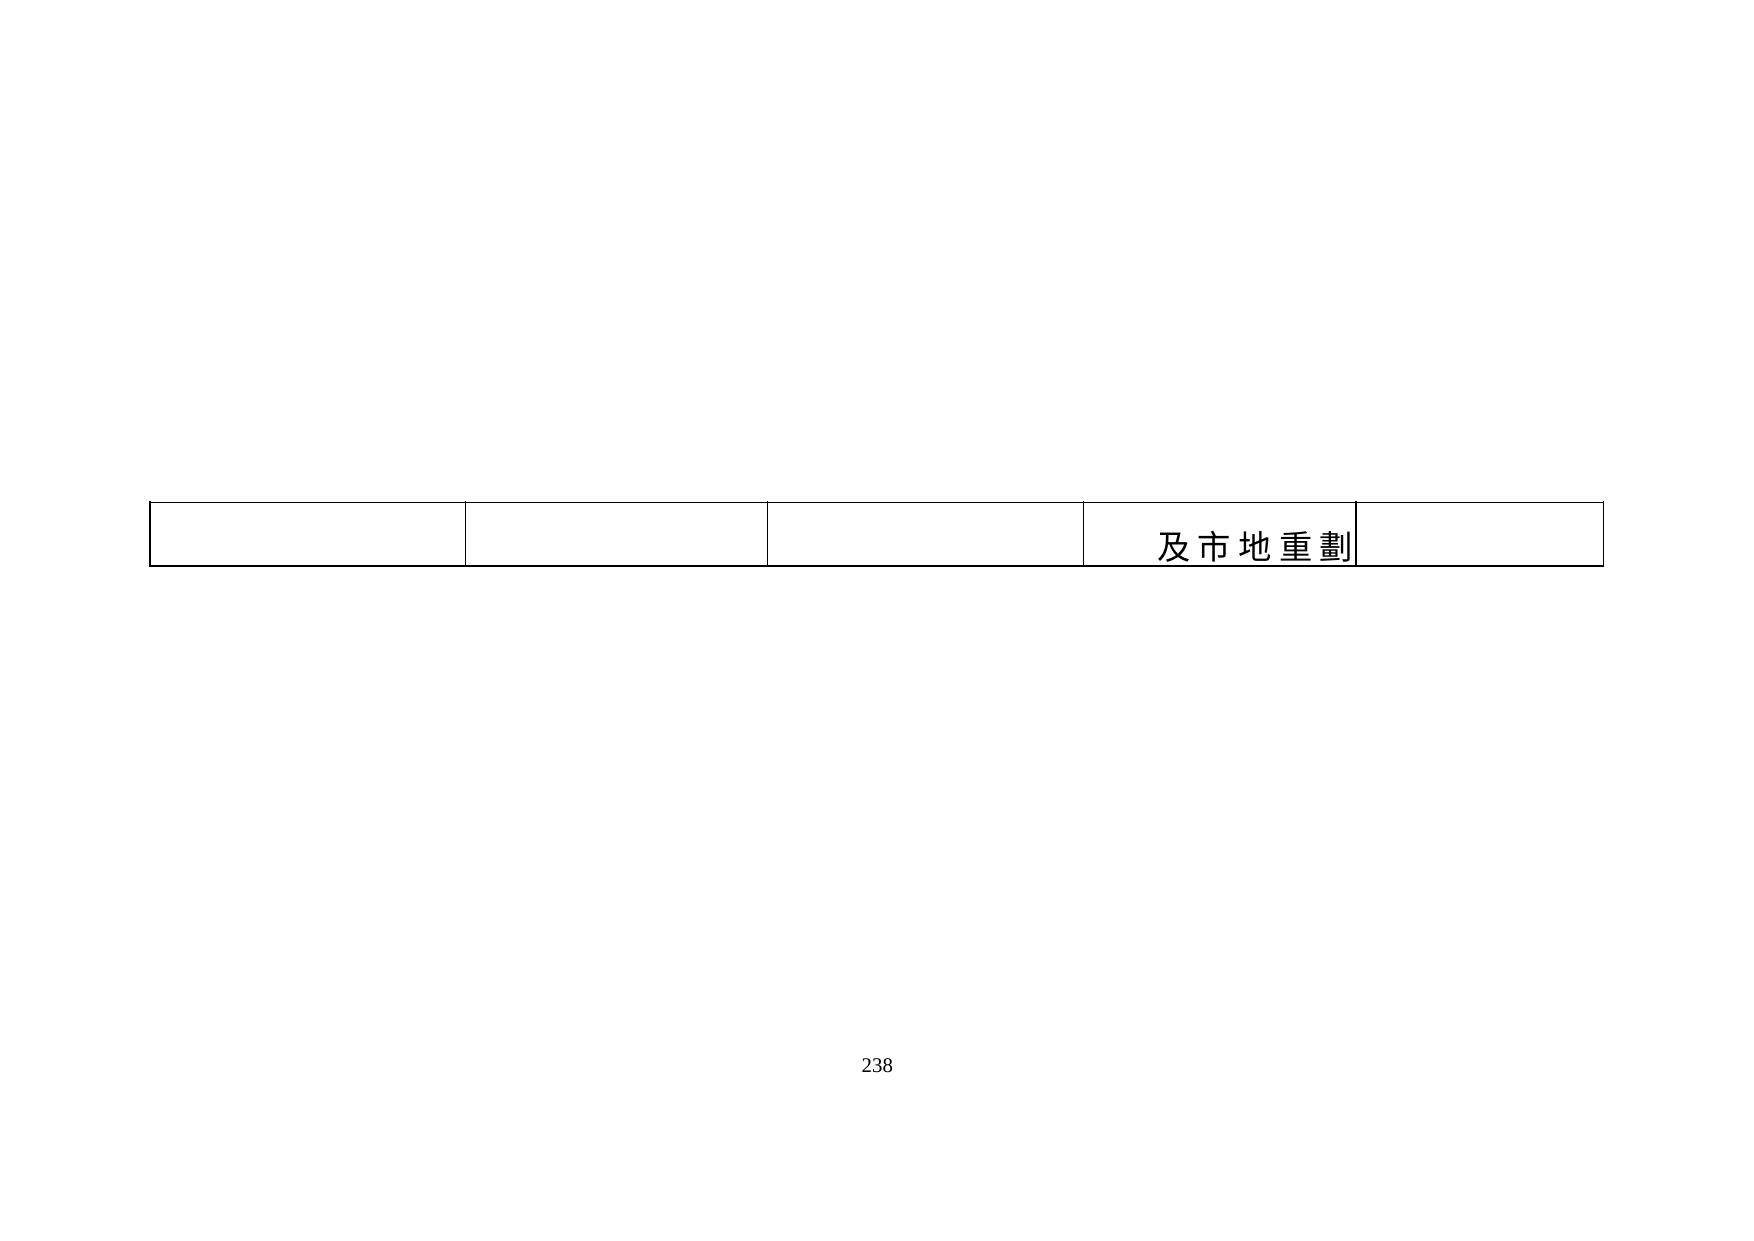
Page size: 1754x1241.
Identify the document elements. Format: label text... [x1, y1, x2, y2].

table_cell [466, 503, 767, 565]
table_cell 及市地重劃 [1084, 503, 1355, 565]
table_cell [151, 503, 465, 565]
table_cell [1357, 503, 1603, 565]
table_cell [768, 503, 1083, 565]
